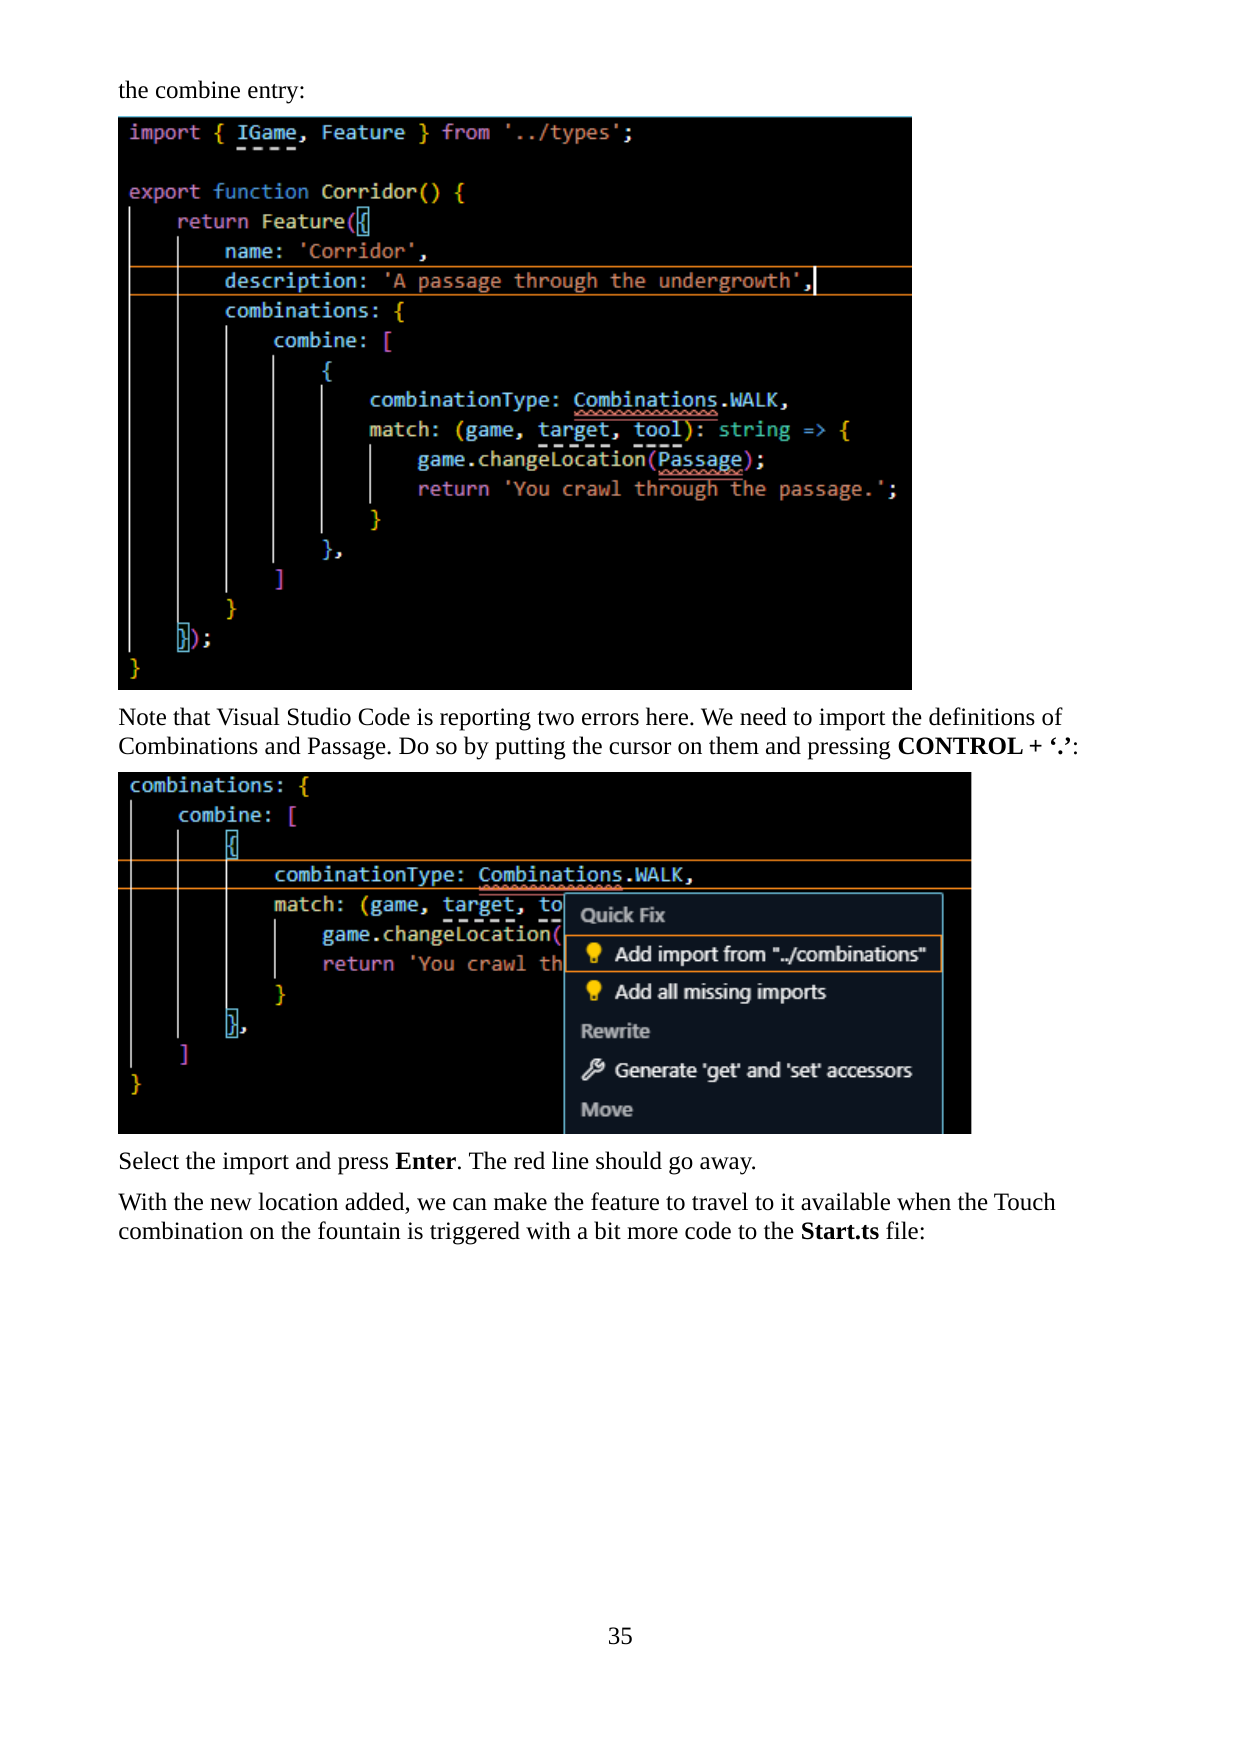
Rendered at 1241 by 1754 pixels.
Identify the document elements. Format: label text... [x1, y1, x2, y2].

text With the new location added, we can make the feature to travel to it available when the Touch combination on the fountain is triggered with a bit more code to the Start.ts file: [118, 1187, 1122, 1244]
text Select the import and press Enter. The red line should go away. [118, 1146, 1122, 1174]
text Note that Visual Studio Code is reporting two errors here. We need to import the definitions of Combinations and Passage. Do so by putting the cursor on them and pressing CONTROL + ‘.’: [118, 702, 1122, 760]
text the combine entry: [118, 75, 1122, 104]
